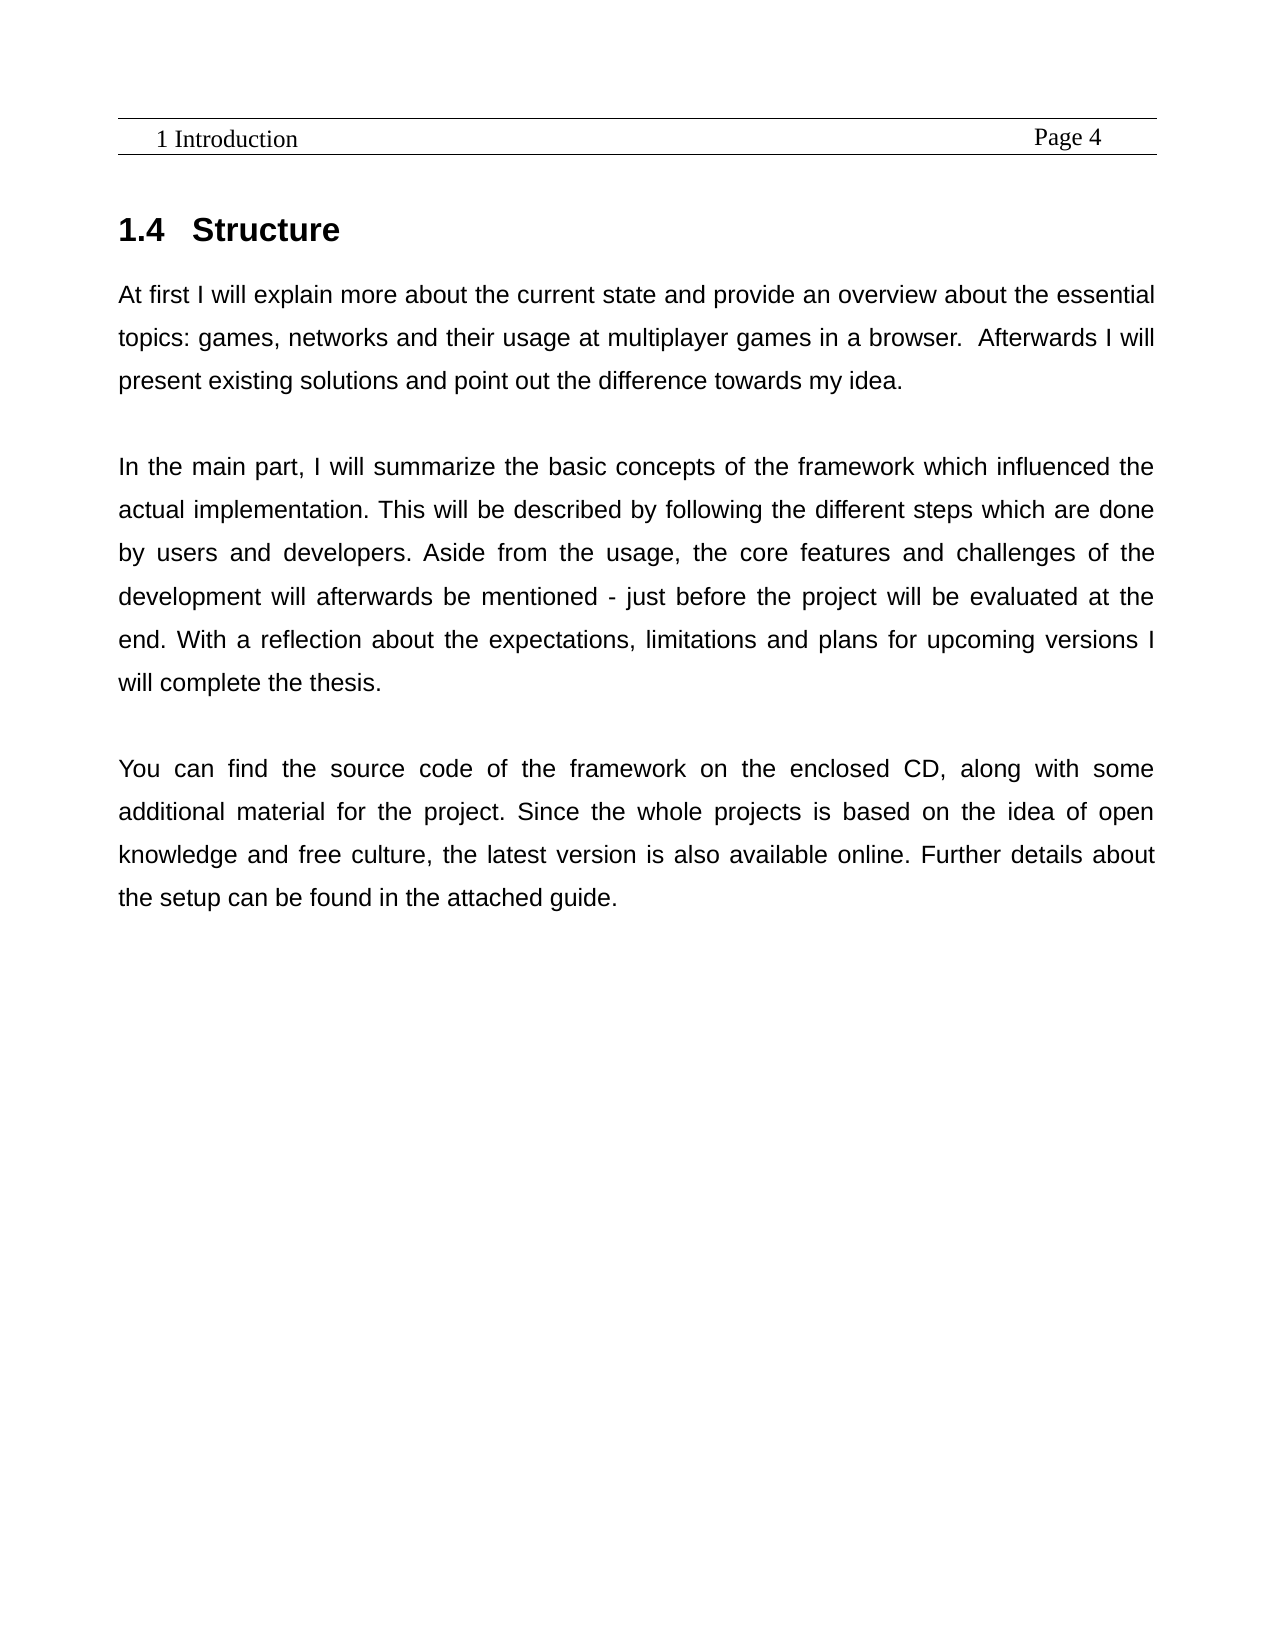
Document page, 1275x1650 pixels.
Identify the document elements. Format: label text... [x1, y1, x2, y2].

subtitle 1.4 Structure [118, 209, 1157, 248]
text You can find the source code of the framework on the enclosed CD, along with some additional material for the project. Since the whole projects is based on the idea of open knowledge and free culture, the latest version is also available online. Further details about the setup can be found in the attached guide. [118, 754, 1157, 912]
text In the main part, I will summarize the basic concepts of the framework which influenced the actual implementation. This will be described by following the different steps which are done by users and developers. Aside from the usage, the core features and challenges of the development will afterwards be mentioned - just before the project will be evaluated at the end. With a reflection about the expectations, limitations and plans for upcoming versions I will complete the thesis. [118, 452, 1157, 697]
text At first I will explain more about the current state and provide an overview about the essential topics: games, networks and their usage at multiplayer games in a browser. Afterwards I will present existing solutions and point out the difference towards my idea. [118, 280, 1157, 395]
